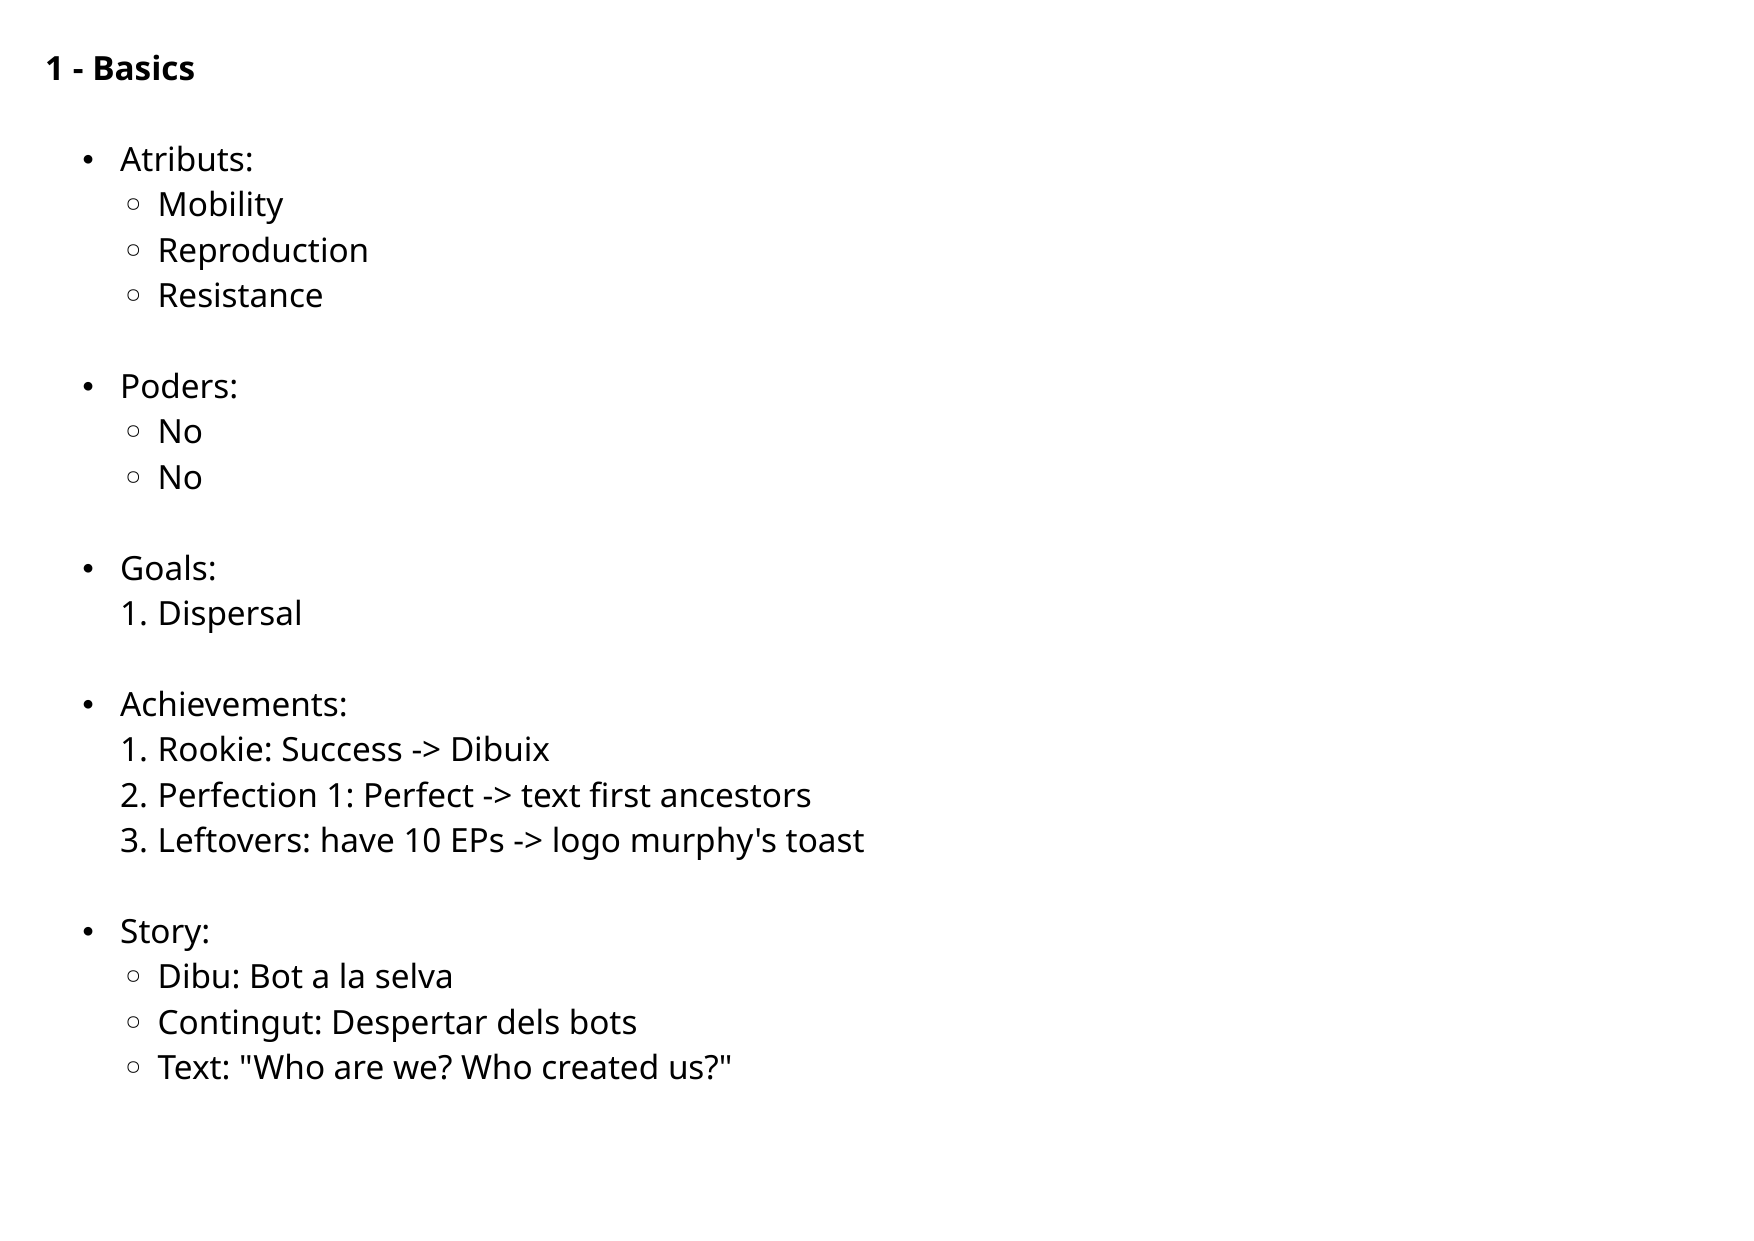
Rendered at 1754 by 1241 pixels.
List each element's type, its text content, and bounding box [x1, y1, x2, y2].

text 1 - Basics [45, 45, 1709, 90]
list No [120, 454, 1709, 499]
list Mobility [120, 181, 1709, 227]
list Perfection 1: Perfect -> text first ancestors [120, 772, 1709, 817]
list Dispersal [120, 590, 1709, 635]
list Text: "Who are we? Who created us?" [120, 1044, 1709, 1089]
list Story: [82, 908, 1709, 953]
list Atributs: [82, 136, 1709, 181]
list Leftovers: have 10 EPs -> logo murphy's toast [120, 817, 1709, 862]
list Achievements: [82, 681, 1709, 726]
list No [120, 408, 1709, 454]
list Goals: [82, 544, 1709, 590]
list Poders: [82, 363, 1709, 408]
list Rookie: Success -> Dibuix [120, 726, 1709, 772]
list Dibu: Bot a la selva [120, 953, 1709, 999]
list Reproduction [120, 227, 1709, 272]
list Contingut: Despertar dels bots [120, 999, 1709, 1044]
list Resistance [120, 272, 1709, 317]
